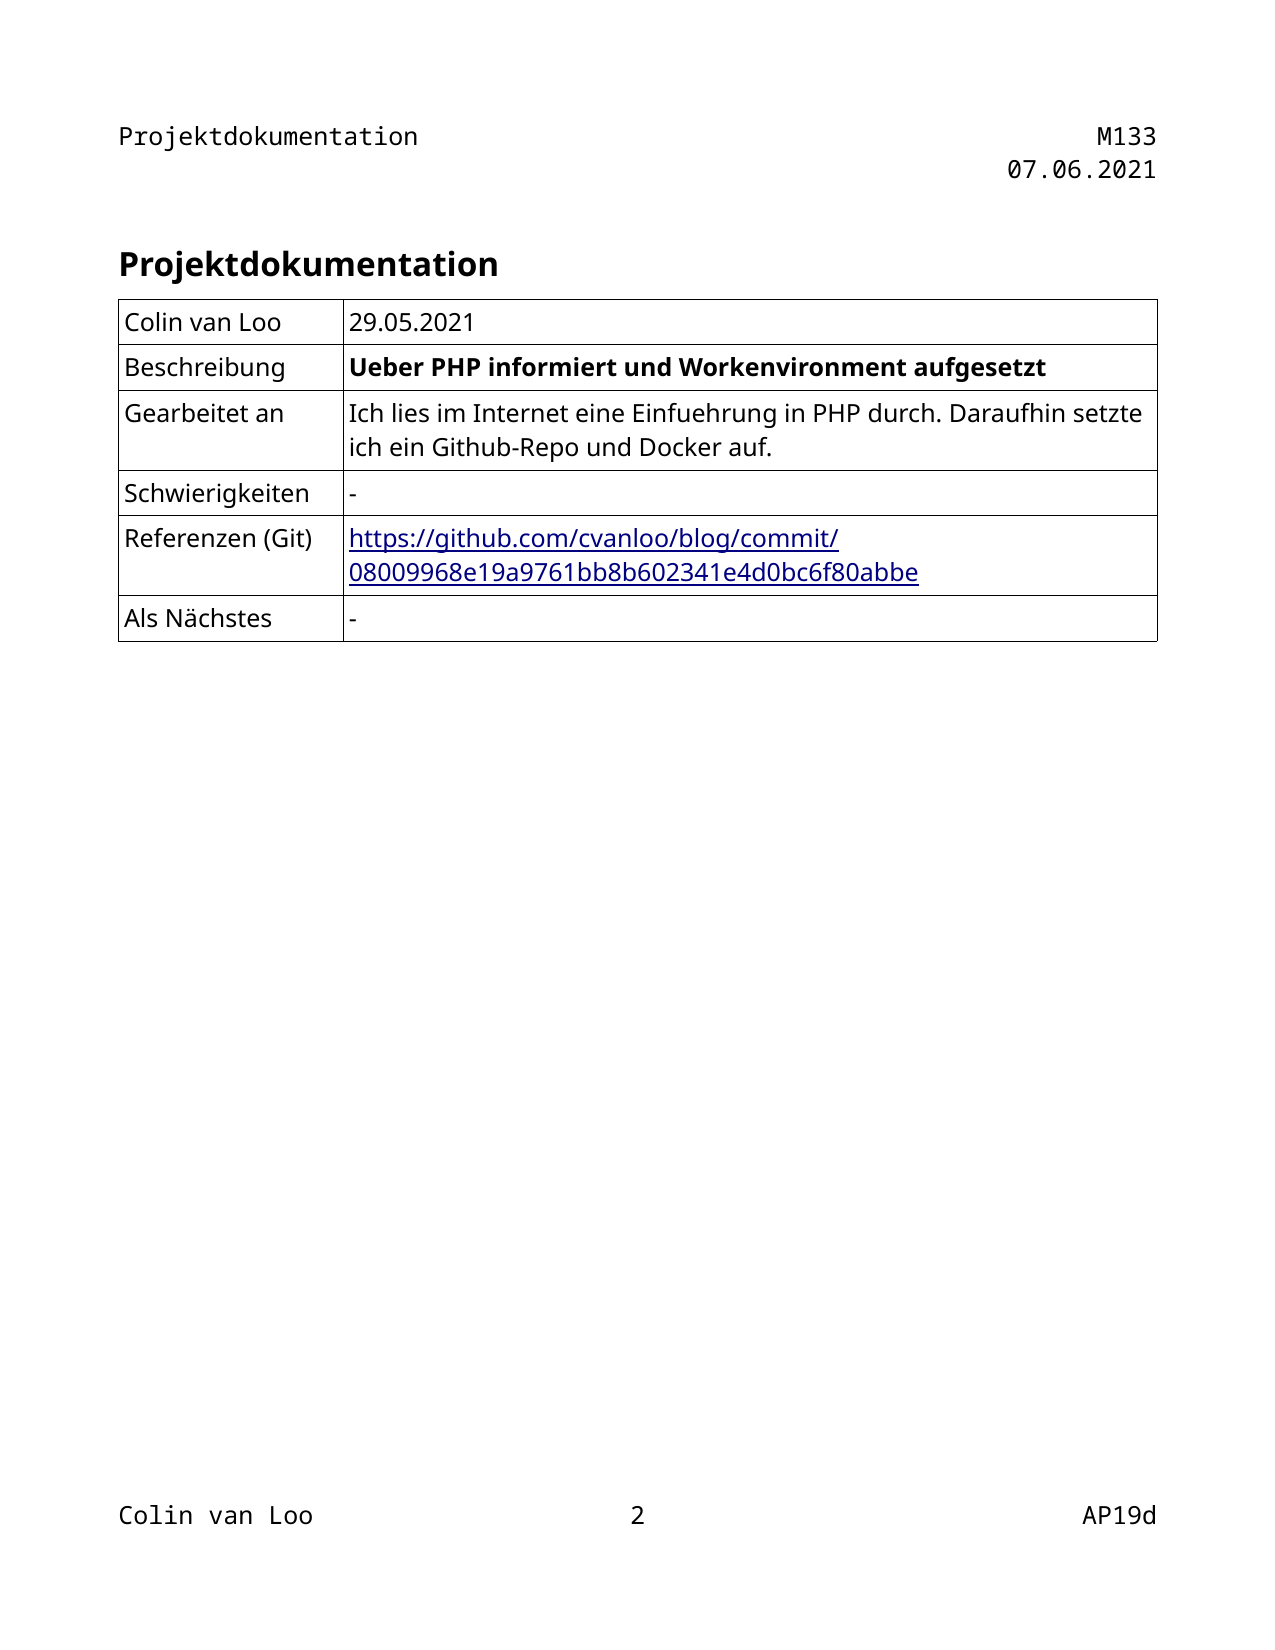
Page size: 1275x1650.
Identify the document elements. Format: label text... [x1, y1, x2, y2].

subtitle Projektdokumentation [118, 241, 1157, 286]
table_cell - [344, 471, 1157, 515]
table_cell https://github.com/cvanloo/blog/commit/08009968e19a9761bb8b602341e4d0bc6f80abbe [344, 516, 1157, 595]
table_cell - [344, 596, 1157, 641]
table_cell Gearbeitet an [119, 391, 343, 469]
table_cell Ueber PHP informiert und Workenvironment aufgesetzt [344, 345, 1157, 390]
table_cell Schwierigkeiten [119, 471, 343, 515]
table_cell Beschreibung [119, 345, 343, 390]
table_header 29.05.2021 [344, 300, 1157, 344]
table_cell Ich lies im Internet eine Einfuehrung in PHP durch. Daraufhin setzte ich ein Github-Repo und Docker auf. [344, 391, 1157, 469]
table_cell Als Nächstes [119, 596, 343, 641]
table_cell Referenzen (Git) [119, 516, 343, 595]
table_header Colin van Loo [119, 300, 343, 344]
